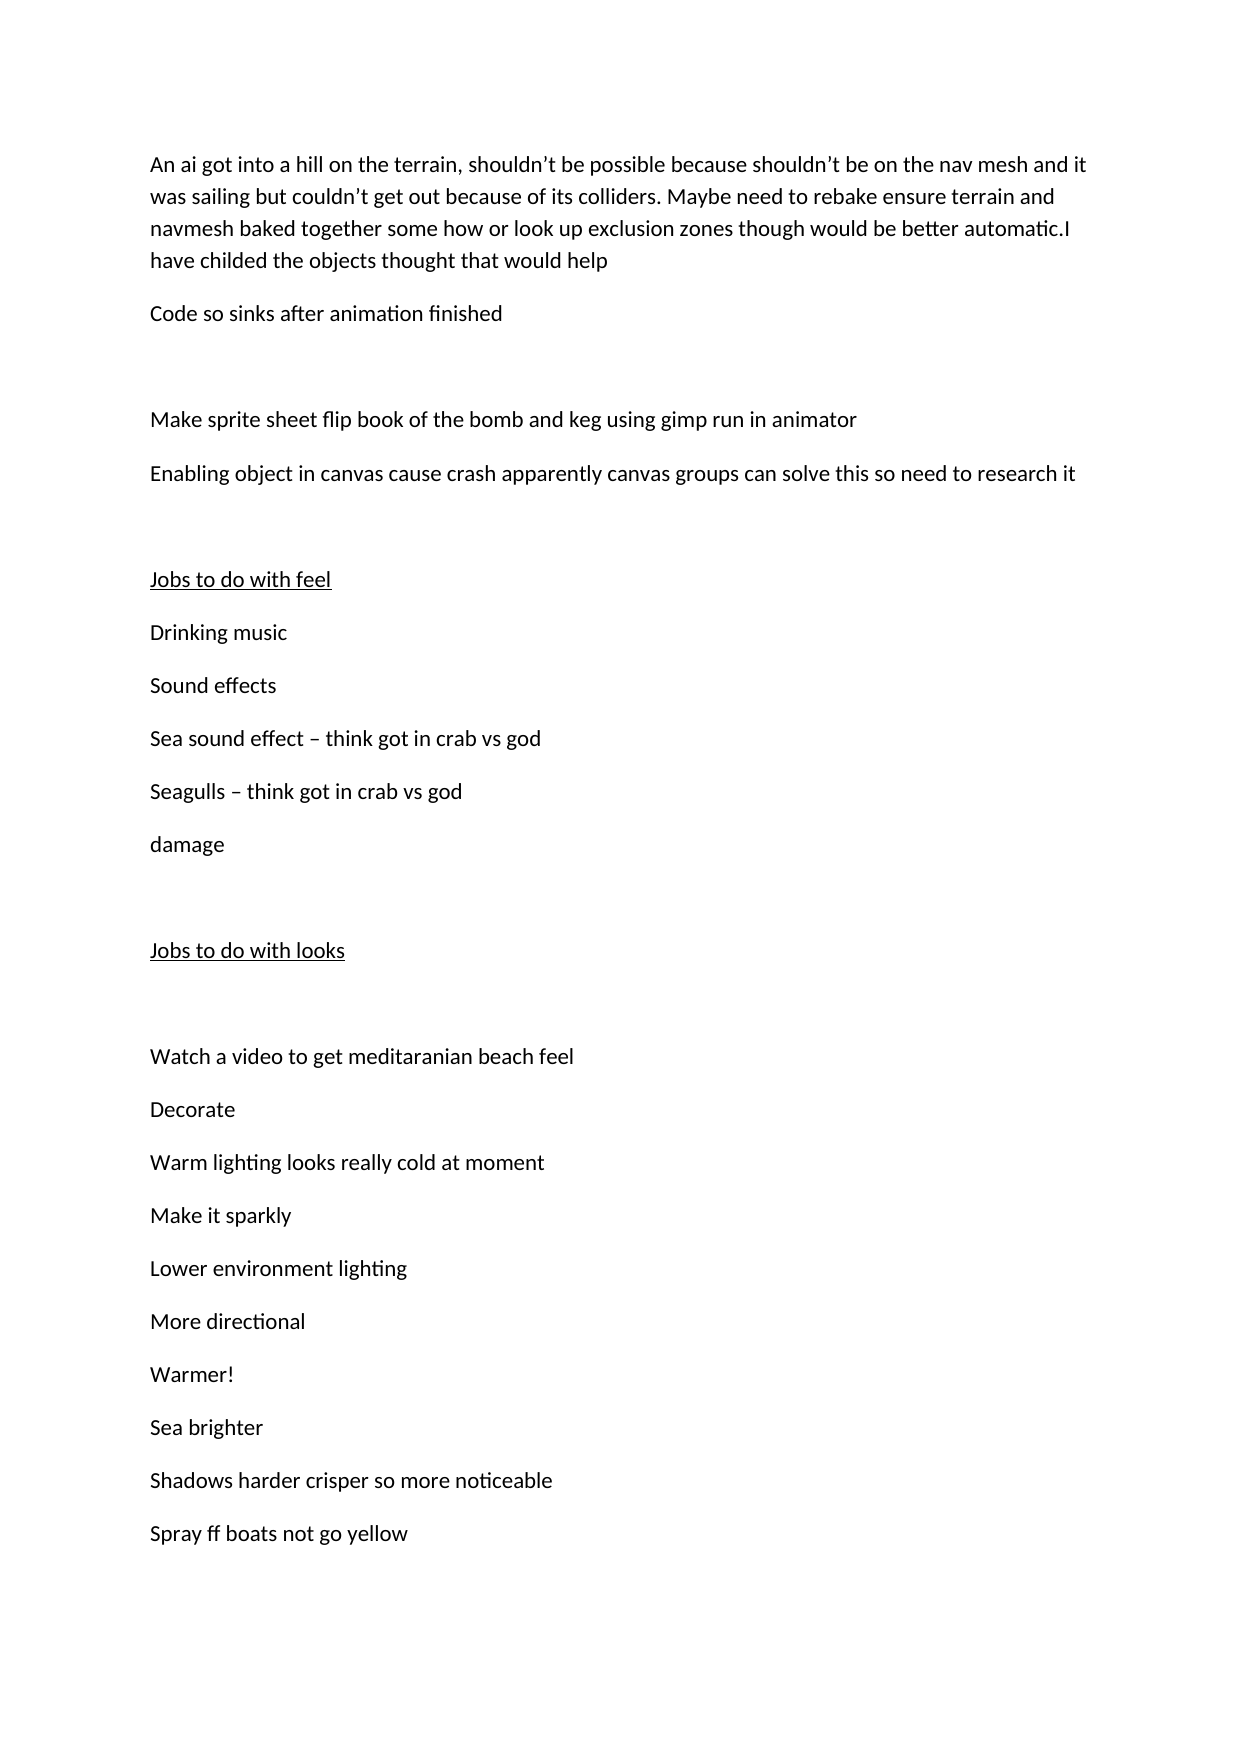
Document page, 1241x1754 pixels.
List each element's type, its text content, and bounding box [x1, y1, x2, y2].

text Jobs to do with feel [150, 565, 1090, 593]
text Spray ff boats not go yellow [150, 1519, 1090, 1547]
text Watch a video to get meditaranian beach feel [150, 1042, 1090, 1070]
text Make sprite sheet flip book of the bomb and keg using gimp run in animator [150, 406, 1090, 434]
text Drinking music [150, 618, 1090, 646]
text Seagulls – think got in crab vs god [150, 777, 1090, 805]
text Shadows harder crisper so more noticeable [150, 1466, 1090, 1494]
text More directional [150, 1307, 1090, 1335]
text Code so sinks after animation finished [150, 299, 1090, 328]
text Enabling object in canvas cause crash apparently canvas groups can solve this so need to research it [150, 459, 1090, 487]
text Lower environment lighting [150, 1254, 1090, 1282]
text damage [150, 830, 1090, 858]
text Sea brighter [150, 1413, 1090, 1441]
text Warm lighting looks really cold at moment [150, 1148, 1090, 1176]
text Jobs to do with looks [150, 936, 1090, 964]
text An ai got into a hill on the terrain, shouldn’t be possible because shouldn’t be on the nav mesh and it was sailing but couldn’t get out because of its colliders. Maybe need to rebake ensure terrain and navmesh baked together some how or look up exclusion zones though would be better automatic.I have childed the objects thought that would help [150, 150, 1090, 274]
text Make it sparkly [150, 1201, 1090, 1229]
text Decorate [150, 1095, 1090, 1123]
text Sea sound effect – think got in crab vs god [150, 724, 1090, 752]
text Sound effects [150, 671, 1090, 699]
text Warmer! [150, 1360, 1090, 1388]
